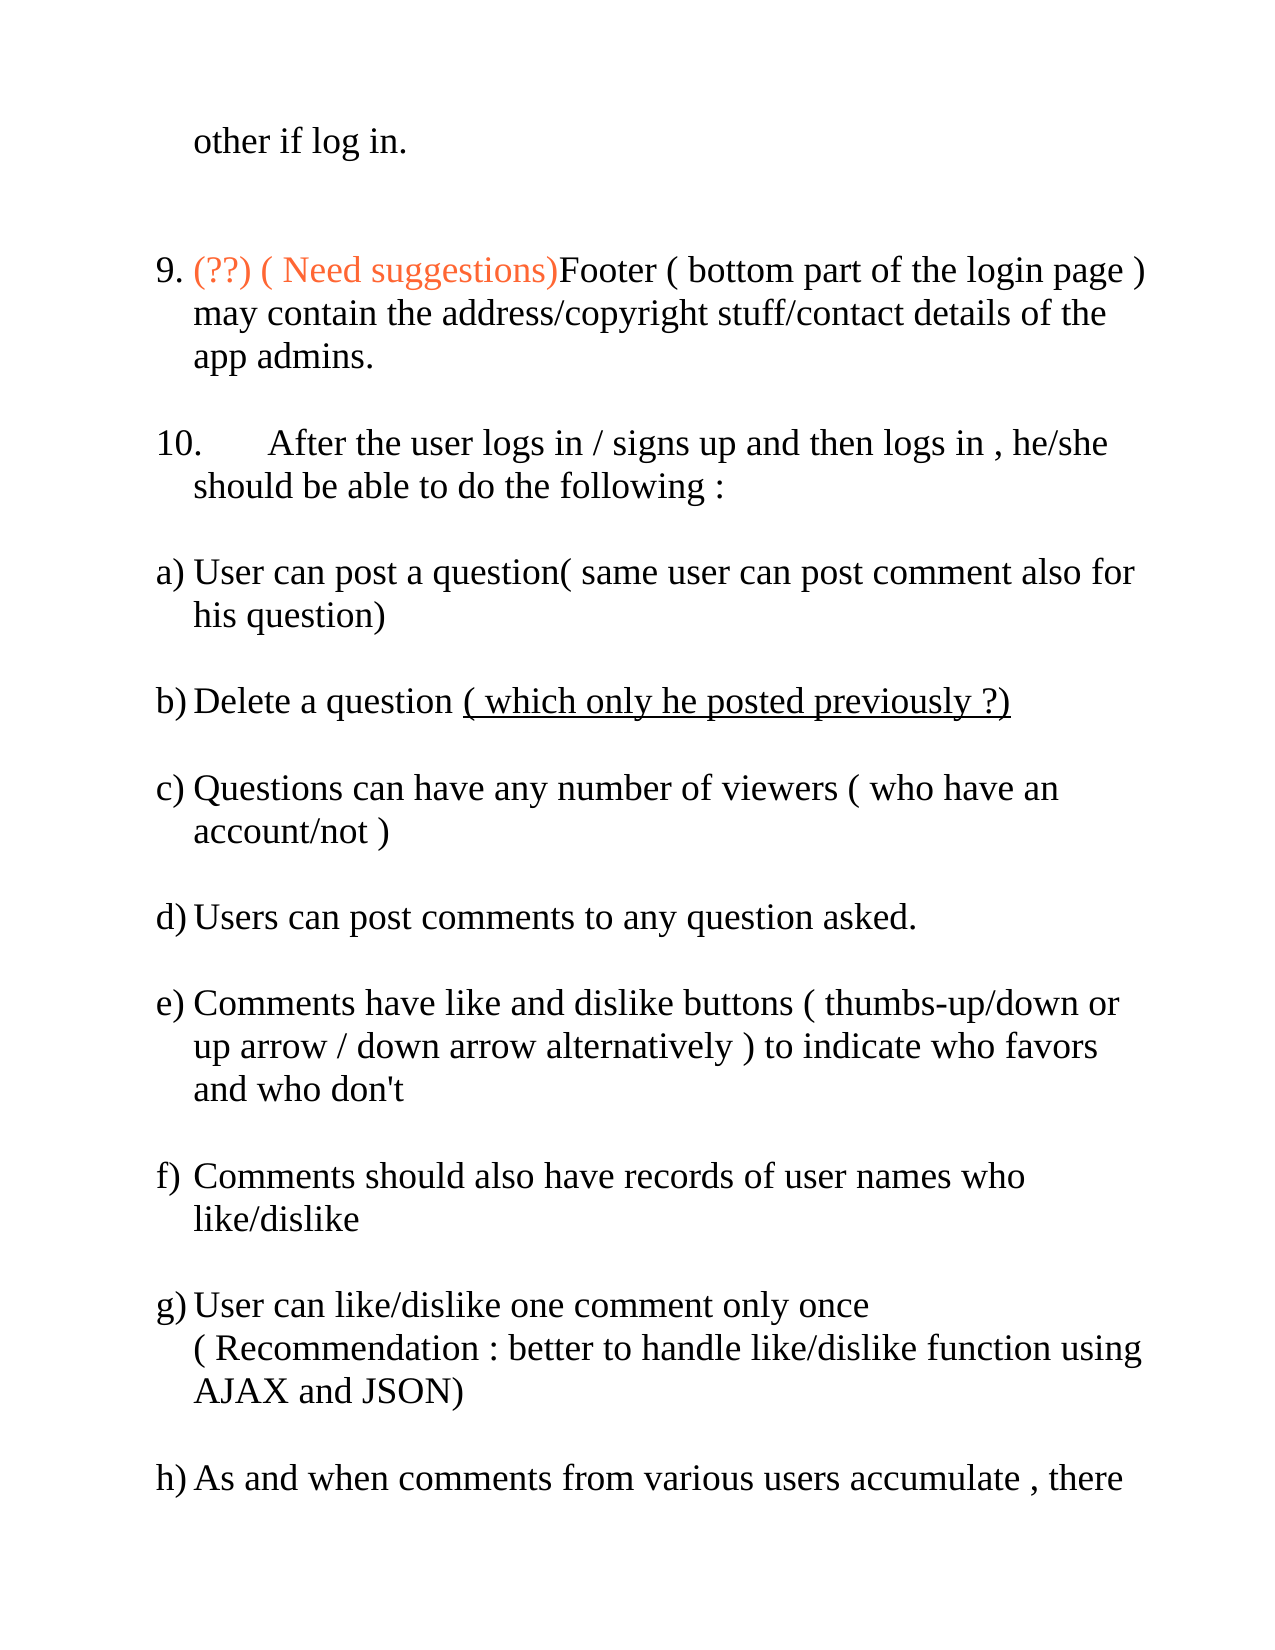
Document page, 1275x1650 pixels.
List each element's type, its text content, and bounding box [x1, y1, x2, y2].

list After the user logs in / signs up and then logs in , he/she should be able to do the following : [156, 420, 1157, 506]
list User can post a question( same user can post comment also for his question) [156, 549, 1157, 636]
list (??) ( Need suggestions)Footer ( bottom part of the login page ) may contain the address/copyright stuff/contact details of the app admins. [156, 247, 1157, 377]
list other if log in. [156, 118, 1157, 161]
list As and when comments from various users accumulate , there [156, 1455, 1157, 1498]
list User can like/dislike one comment only once ( Recommendation : better to handle like/dislike function using AJAX and JSON) [156, 1282, 1157, 1412]
list Questions can have any number of viewers ( who have an account/not ) [156, 765, 1157, 851]
list Delete a question ( which only he posted previously ?) [156, 679, 1157, 722]
list Comments have like and dislike buttons ( thumbs-up/down or up arrow / down arrow alternatively ) to indicate who favors and who don't [156, 981, 1157, 1110]
list Comments should also have records of user names who like/dislike [156, 1153, 1157, 1239]
list Users can post comments to any question asked. [156, 894, 1157, 937]
